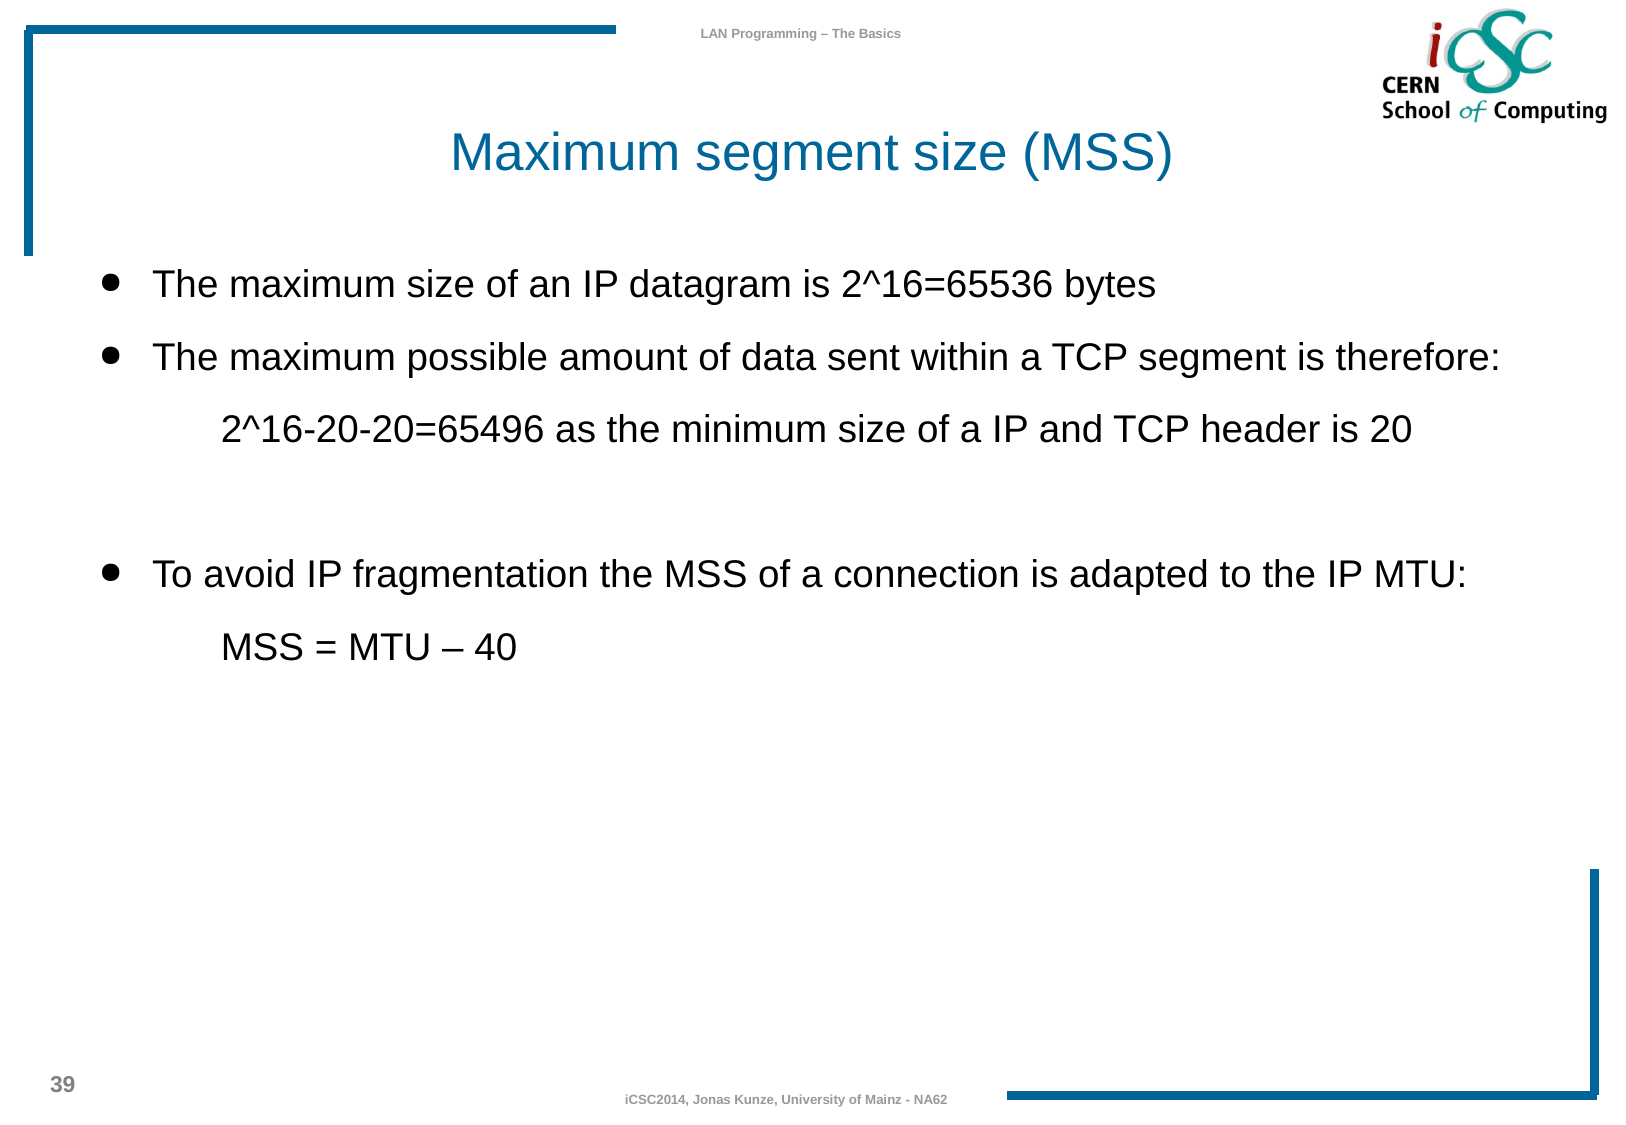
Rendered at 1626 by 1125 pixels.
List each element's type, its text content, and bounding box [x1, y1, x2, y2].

list The maximum size of an IP datagram is 2^16=65536 bytes The maximum possible amount of data sent within a TCP segment is therefore: 2^16-20-20=65496 as the minimum size of a IP and TCP header is 20 To avoid IP fragmentation the MSS of a connection is adapted to the IP MTU: MSS = MTU – 40 [81, 263, 1512, 1051]
title Maximum segment size (MSS) [81, 44, 1544, 233]
picture [1381, 8, 1608, 125]
